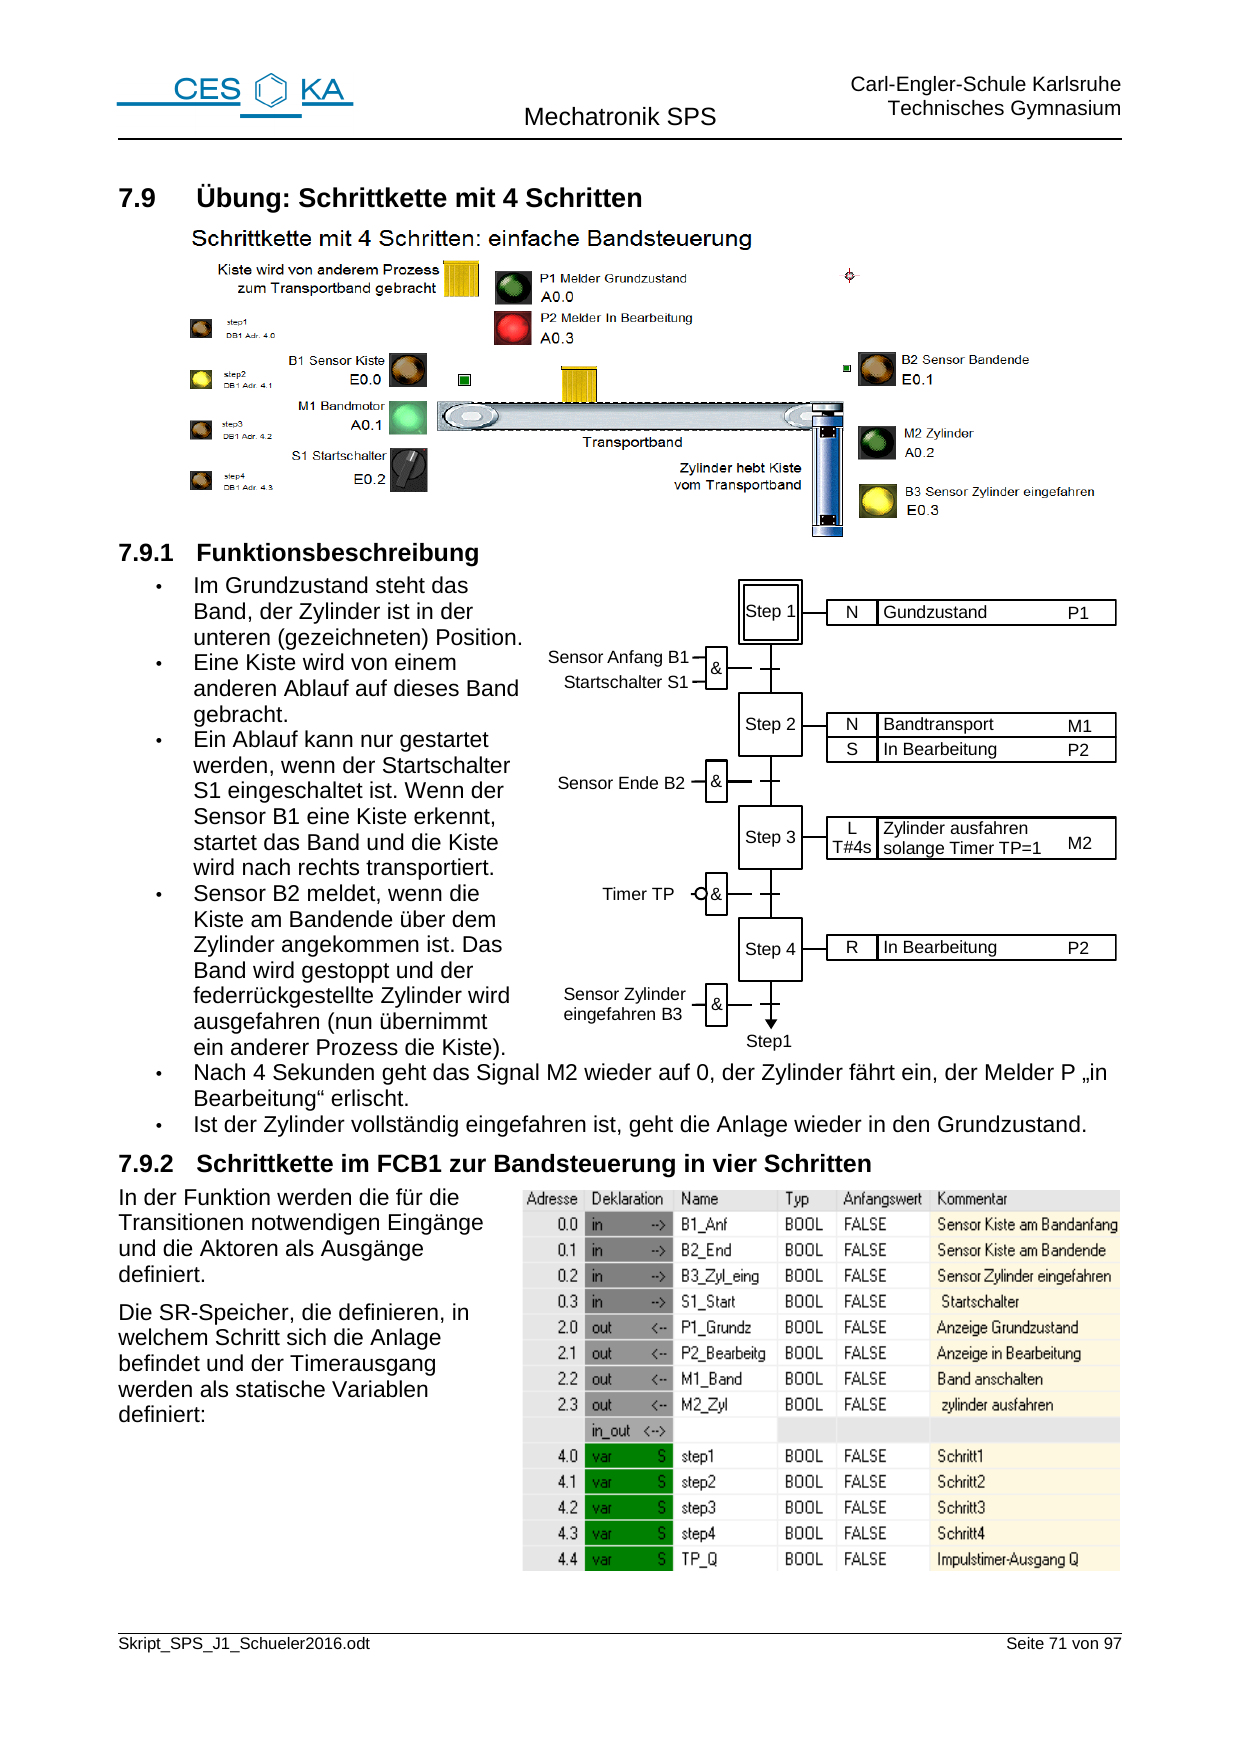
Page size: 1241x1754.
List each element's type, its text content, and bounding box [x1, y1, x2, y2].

text Die SR-Speicher, die definieren, in welchem Schritt sich die Anlage befindet und der Timerausgang werden als statische Variablen definiert: [118, 1299, 522, 1427]
list Sensor B2 meldet, wenn die Kiste am Bandende über dem Zylinder angekommen ist. Das Band wird gestoppt und der federrückgestellte Zylinder wird ausgefahren (nun übernimmt ein anderer Prozess die Kiste). [156, 881, 1122, 1060]
list Im Grundzustand steht das Band, der Zylinder ist in der unteren (gezeichneten) Position. [156, 573, 1122, 650]
list Eine Kiste wird von einem anderen Ablauf auf dieses Band gebracht. [156, 650, 535, 727]
list Ein Ablauf kann nur gestartet werden, wenn der Startschalter S1 eingeschaltet ist. Wenn der Sensor B1 eine Kiste erkennt, startet das Band und die Kiste wird nach rechts transportiert. [156, 727, 535, 881]
picture [184, 225, 1096, 539]
picture [116, 73, 354, 137]
list Ist der Zylinder vollständig eingefahren ist, geht die Anlage wieder in den Grundzustand. [156, 1111, 1122, 1137]
subtitle Funktionsbeschreibung [118, 539, 1122, 567]
list Nach 4 Sekunden geht das Signal M2 wieder auf 0, der Zylinder fährt ein, der Melder P „in Bearbeitung“ erlischt. [156, 1060, 1122, 1111]
text In der Funktion werden die für die Transitionen notwendigen Eingänge und die Aktoren als Ausgänge definiert. [118, 1184, 1122, 1287]
subtitle Schrittkette im FCB1 zur Bandsteuerung in vier Schritten [118, 1150, 1122, 1178]
subtitle Übung: Schrittkette mit 4 Schritten [118, 183, 1122, 213]
picture [522, 1190, 1120, 1571]
